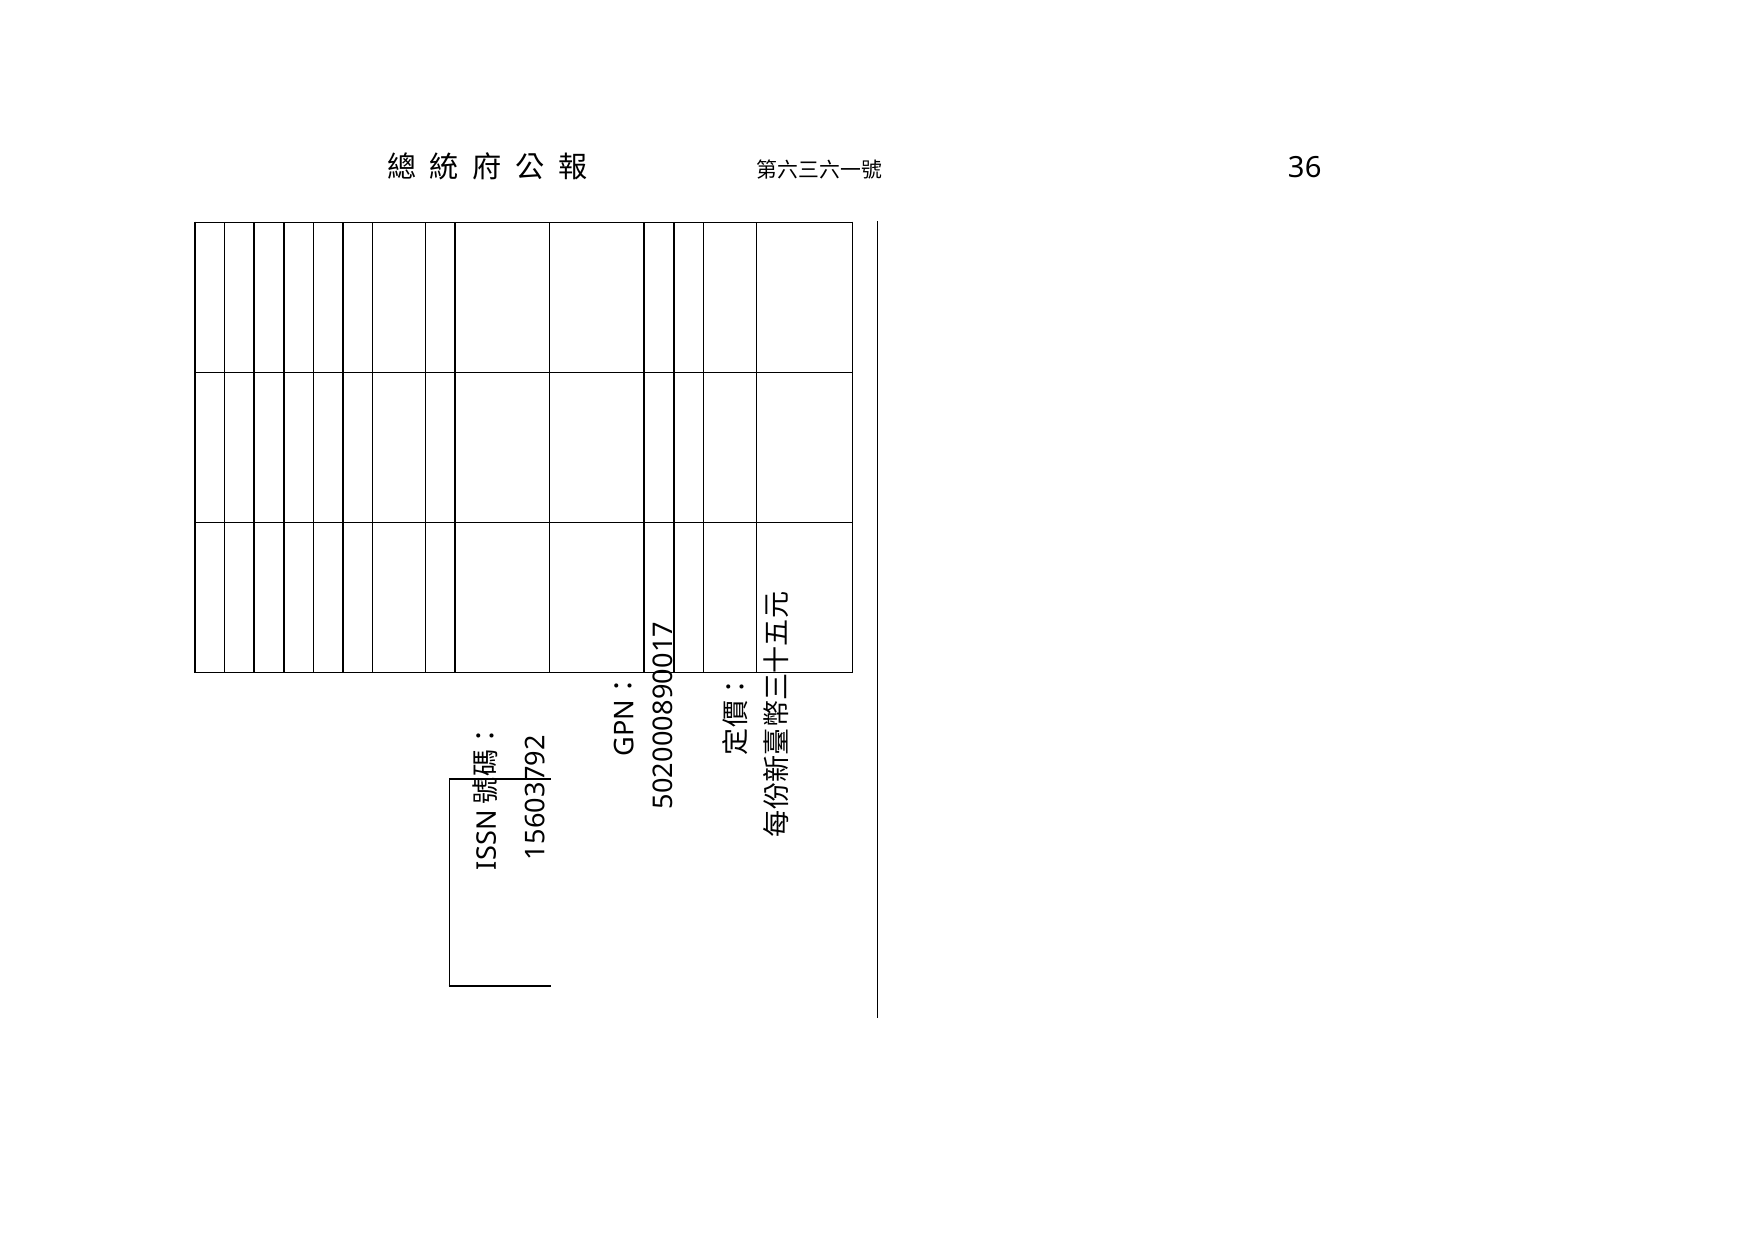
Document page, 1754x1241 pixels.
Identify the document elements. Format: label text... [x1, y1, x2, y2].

table_cell [675, 373, 703, 522]
table_cell [426, 523, 454, 672]
table_cell [225, 373, 253, 522]
table_cell ISSN號碼： [450, 780, 500, 985]
table_cell [645, 373, 673, 522]
table_header [551, 696, 587, 985]
table_header [670, 696, 699, 985]
table_cell [456, 373, 549, 522]
table_header GPN： [587, 696, 628, 985]
table_cell [225, 523, 253, 672]
table_cell [757, 523, 852, 672]
table_cell [675, 523, 703, 672]
table_cell [255, 373, 283, 522]
table_cell [456, 523, 549, 672]
table_cell [314, 523, 342, 672]
table_cell [285, 373, 313, 522]
table_cell [314, 373, 342, 522]
table_cell [456, 223, 549, 372]
table_cell [550, 223, 643, 372]
table_cell [314, 223, 342, 372]
table_cell [344, 373, 372, 522]
table_header 502000890017 [628, 696, 669, 985]
table_header 定價： [699, 696, 741, 985]
table_cell [550, 373, 643, 522]
table_header [449, 696, 500, 778]
table_cell [225, 223, 253, 372]
table_cell [373, 373, 425, 522]
table_cell [426, 223, 454, 372]
table_cell [255, 223, 283, 372]
table_cell [704, 223, 756, 372]
table_cell [675, 223, 703, 372]
table_header [500, 696, 551, 778]
table_cell [196, 373, 224, 522]
table_cell [645, 523, 673, 672]
table_cell [550, 523, 643, 672]
table_cell [645, 223, 673, 372]
table_header 每份新臺幣三十五元 [741, 696, 782, 985]
table_cell [757, 373, 852, 522]
table_cell [704, 373, 756, 522]
table_cell [373, 223, 425, 372]
table_cell [373, 523, 425, 672]
table_cell [344, 223, 372, 372]
table_cell 15603792 [500, 780, 551, 985]
table_cell [196, 223, 224, 372]
table_cell [344, 523, 372, 672]
table_cell [704, 523, 756, 672]
table_cell [285, 523, 313, 672]
table_cell [426, 373, 454, 522]
table_cell [255, 523, 283, 672]
table_cell [285, 223, 313, 372]
table_cell [196, 523, 224, 672]
table_cell [757, 223, 852, 372]
